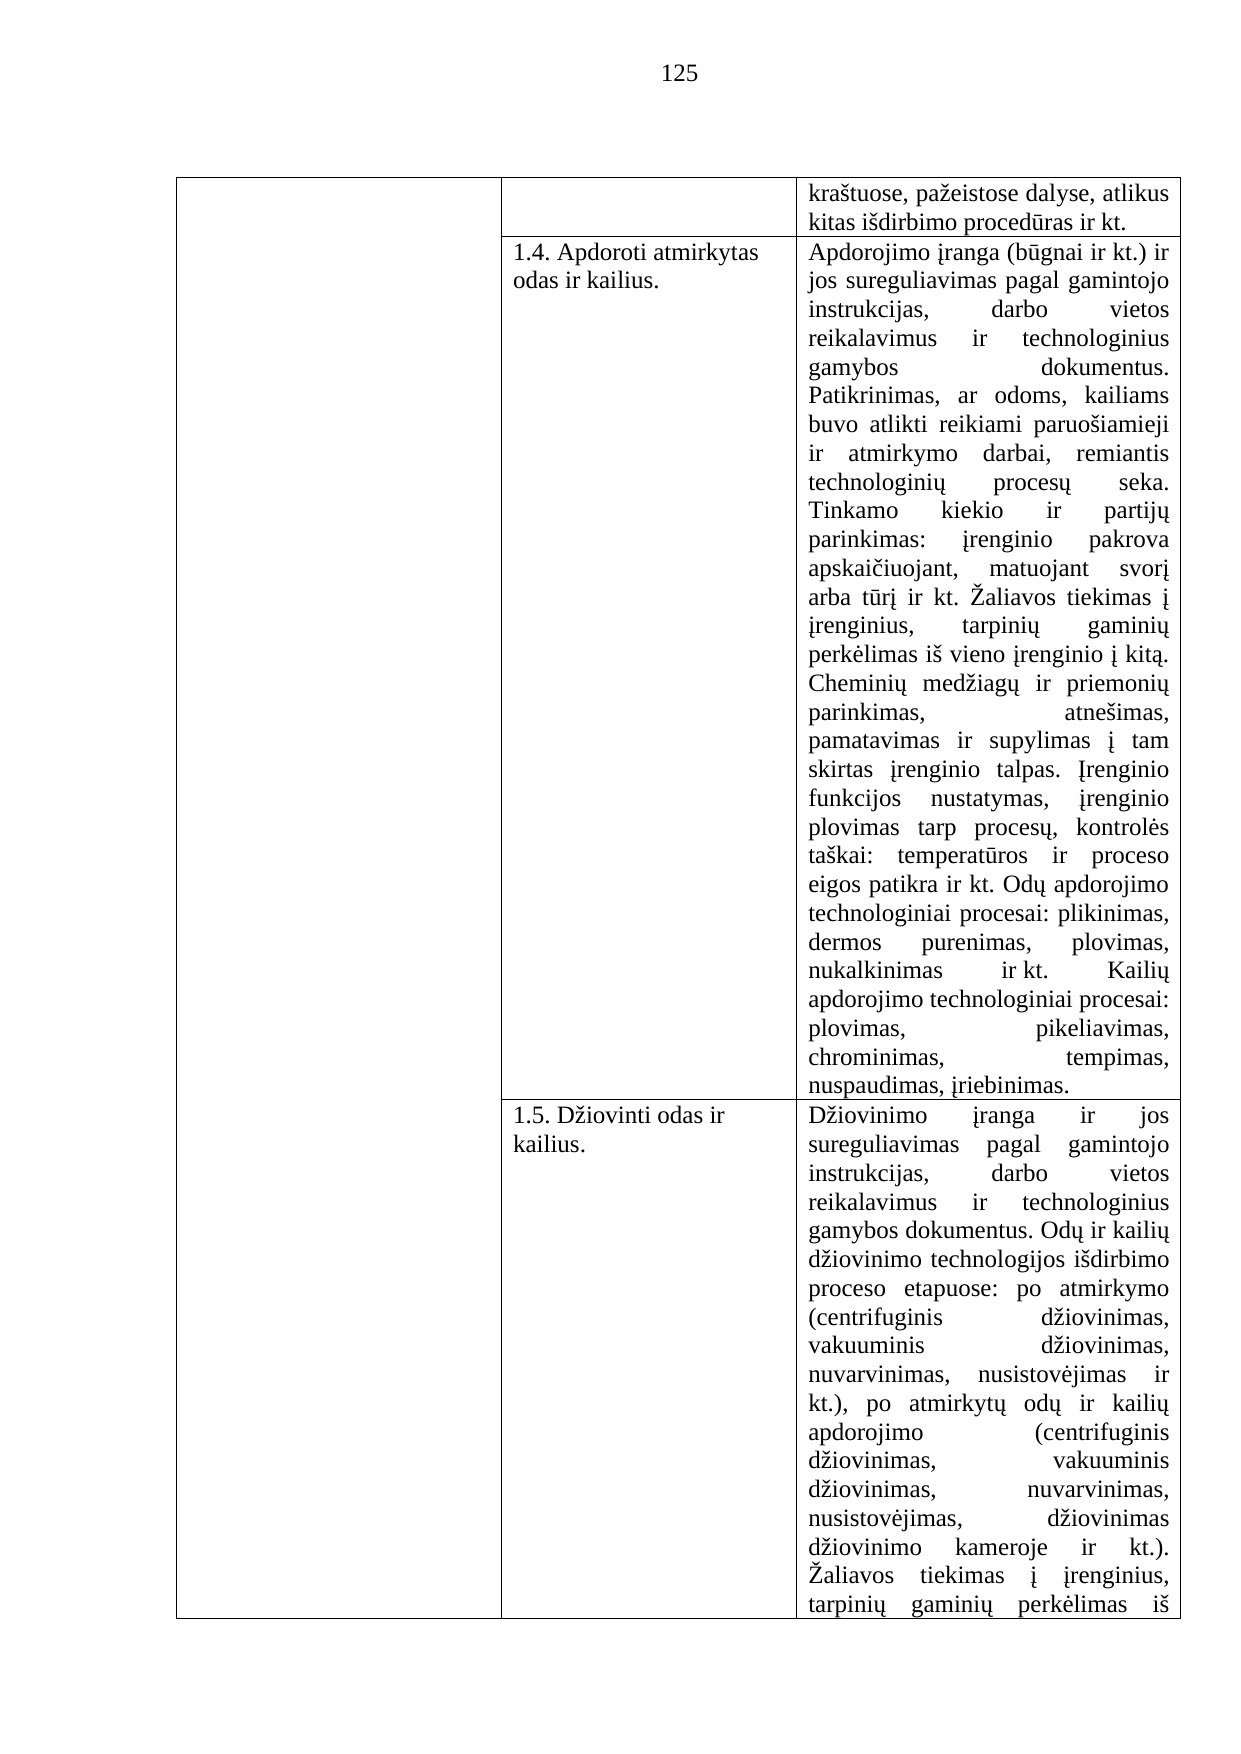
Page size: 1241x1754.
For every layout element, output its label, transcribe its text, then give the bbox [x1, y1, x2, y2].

table_cell 1.5. Džiovinti odas ir kailius. [502, 1100, 796, 1618]
table_cell kraštuose, pažeistose dalyse, atlikus kitas išdirbimo procedūras ir kt. [797, 178, 1180, 236]
table_cell Džiovinimo įranga ir jos sureguliavimas pagal gamintojo instrukcijas, darbo vietos reikalavimus ir technologinius gamybos dokumentus. Odų ir kailių džiovinimo technologijos išdirbimo proceso etapuose: po atmirkymo (centrifuginis džiovinimas, vakuuminis džiovinimas, nuvarvinimas, nusistovėjimas ir kt.), po atmirkytų odų ir kailių apdorojimo (centrifuginis džiovinimas, vakuuminis džiovinimas, nuvarvinimas, nusistovėjimas, džiovinimas džiovinimo kameroje ir kt.). Žaliavos tiekimas į įrenginius, tarpinių gaminių perkėlimas iš [797, 1100, 1180, 1618]
table_cell [502, 178, 796, 236]
table_cell Apdorojimo įranga (būgnai ir kt.) ir jos sureguliavimas pagal gamintojo instrukcijas, darbo vietos reikalavimus ir technologinius gamybos dokumentus. Patikrinimas, ar odoms, kailiams buvo atlikti reikiami paruošiamieji ir atmirkymo darbai, remiantis technologinių procesų seka. Tinkamo kiekio ir partijų parinkimas: įrenginio pakrova apskaičiuojant, matuojant svorį arba tūrį ir kt. Žaliavos tiekimas į įrenginius, tarpinių gaminių perkėlimas iš vieno įrenginio į kitą. Cheminių medžiagų ir priemonių parinkimas, atnešimas, pamatavimas ir supylimas į tam skirtas įrenginio talpas. Įrenginio funkcijos nustatymas, įrenginio plovimas tarp procesų, kontrolės taškai: temperatūros ir proceso eigos patikra ir kt. Odų apdorojimo technologiniai procesai: plikinimas, dermos purenimas, plovimas, nukalkinimas ir kt. Kailių apdorojimo technologiniai procesai: plovimas, pikeliavimas, chrominimas, tempimas, nuspaudimas, įriebinimas. [797, 237, 1180, 1099]
table_cell 1.4. Apdoroti atmirkytas odas ir kailius. [502, 237, 796, 1099]
table_cell [177, 178, 501, 1618]
